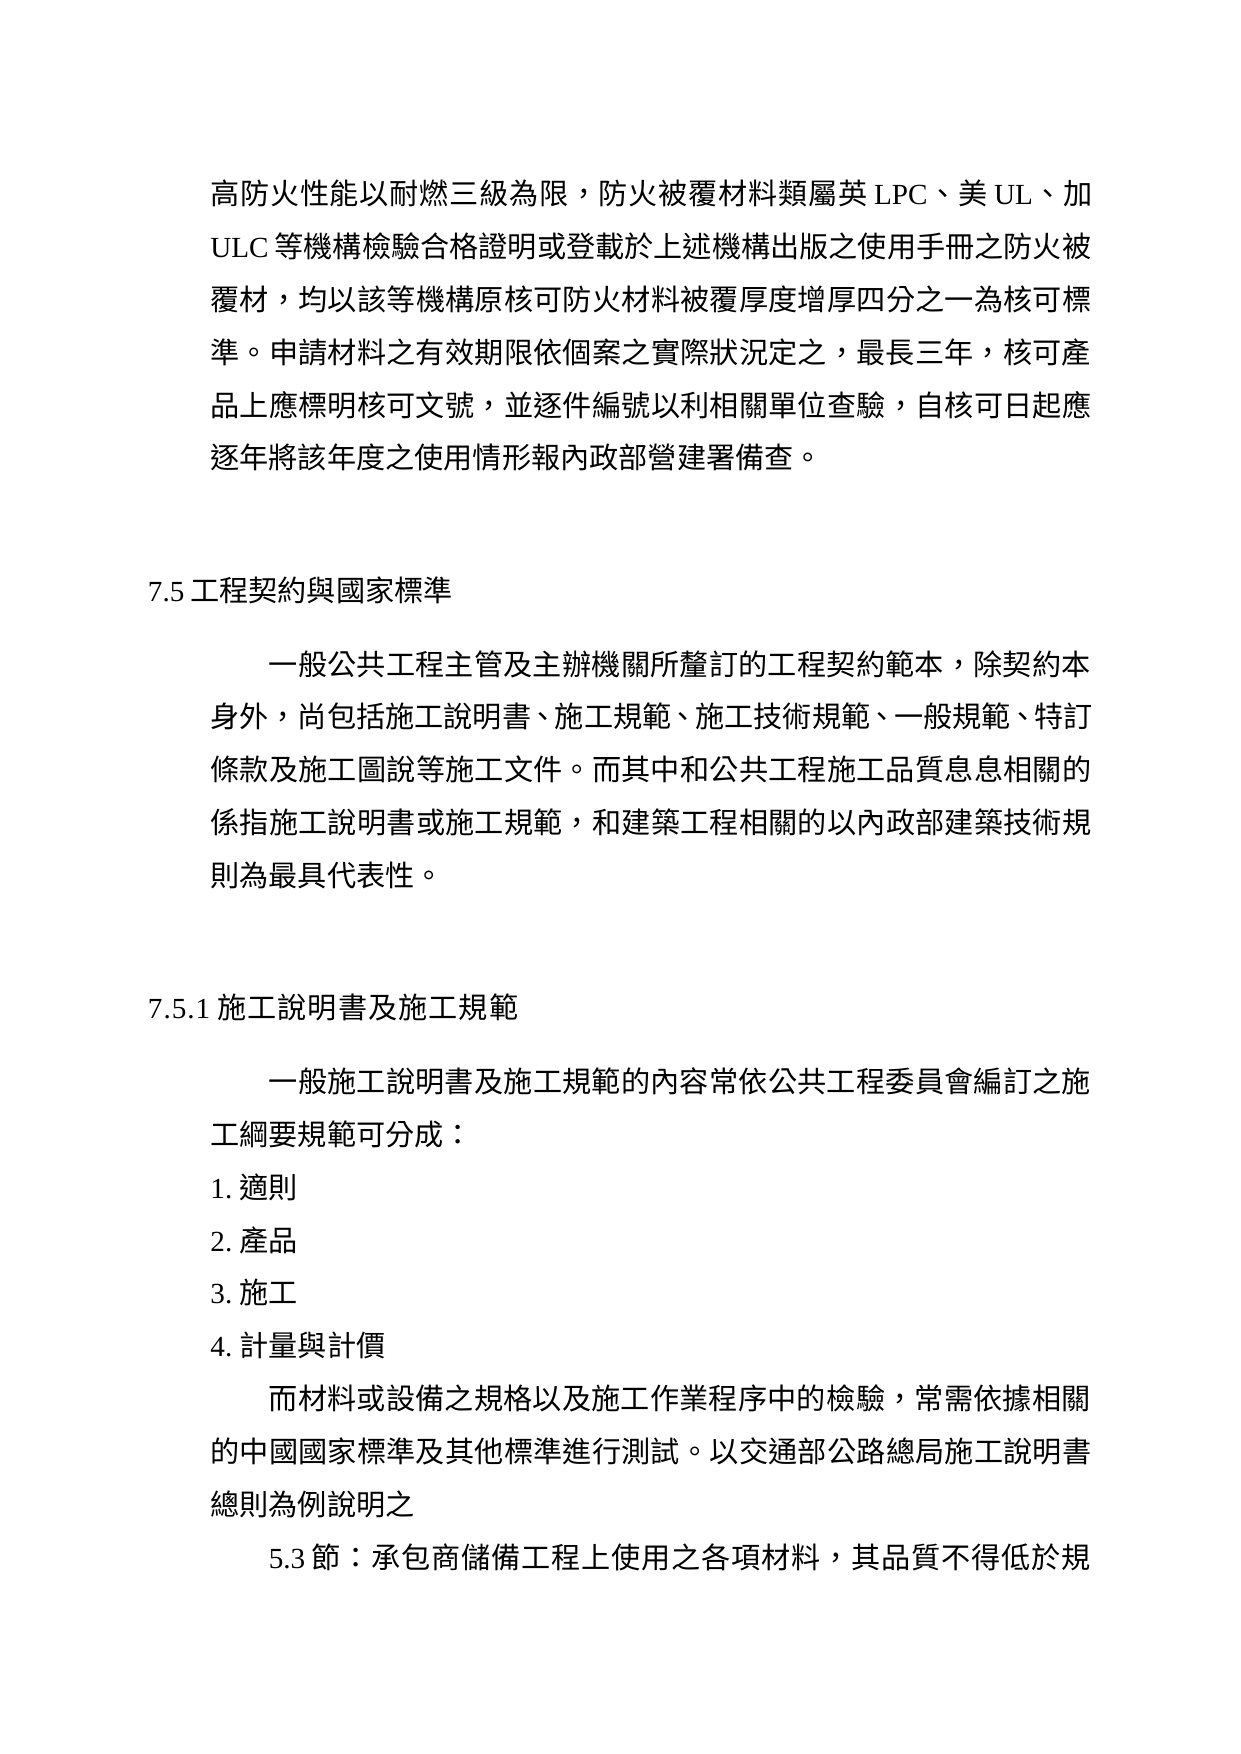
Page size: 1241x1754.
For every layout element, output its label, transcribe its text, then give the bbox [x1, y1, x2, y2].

text 3. 施工 [210, 1270, 1092, 1312]
text 5.3節：承包商儲備工程上使用之各項材料，其品質不得低於規 [210, 1534, 1092, 1576]
text 而材料或設備之規格以及施工作業程序中的檢驗，常需依據相關的中國國家標準及其他標準進行測試。以交通部公路總局施工說明書總則為例說明之 [210, 1376, 1092, 1524]
text 4. 計量與計價 [210, 1323, 1092, 1365]
subtitle 7.5.1施工說明書及施工規範 [148, 985, 1092, 1027]
text 1. 適則 [210, 1164, 1092, 1207]
text 一般施工說明書及施工規範的內容常依公共工程委員會編訂之施工綱要規範可分成： [210, 1059, 1092, 1154]
text 2. 產品 [210, 1217, 1092, 1259]
subtitle 7.5工程契約與國家標準 [148, 567, 1092, 610]
text 一般公共工程主管及主辦機關所釐訂的工程契約範本，除契約本身外，尚包括施工說明書、施工規範、施工技術規範、一般規範、特訂條款及施工圖說等施工文件。而其中和公共工程施工品質息息相關的係指施工說明書或施工規範，和建築工程相關的以內政部建築技術規則為最具代表性。 [210, 641, 1092, 895]
text 高防火性能以耐燃三級為限，防火被覆材料類屬英LPC、美UL、加ULC等機構檢驗合格證明或登載於上述機構出版之使用手冊之防火被覆材，均以該等機構原核可防火材料被覆厚度增厚四分之一為核可標準。申請材料之有效期限依個案之實際狀況定之，最長三年，核可產品上應標明核可文號，並逐件編號以利相關單位查驗，自核可日起應逐年將該年度之使用情形報內政部營建署備查。 [210, 171, 1092, 477]
